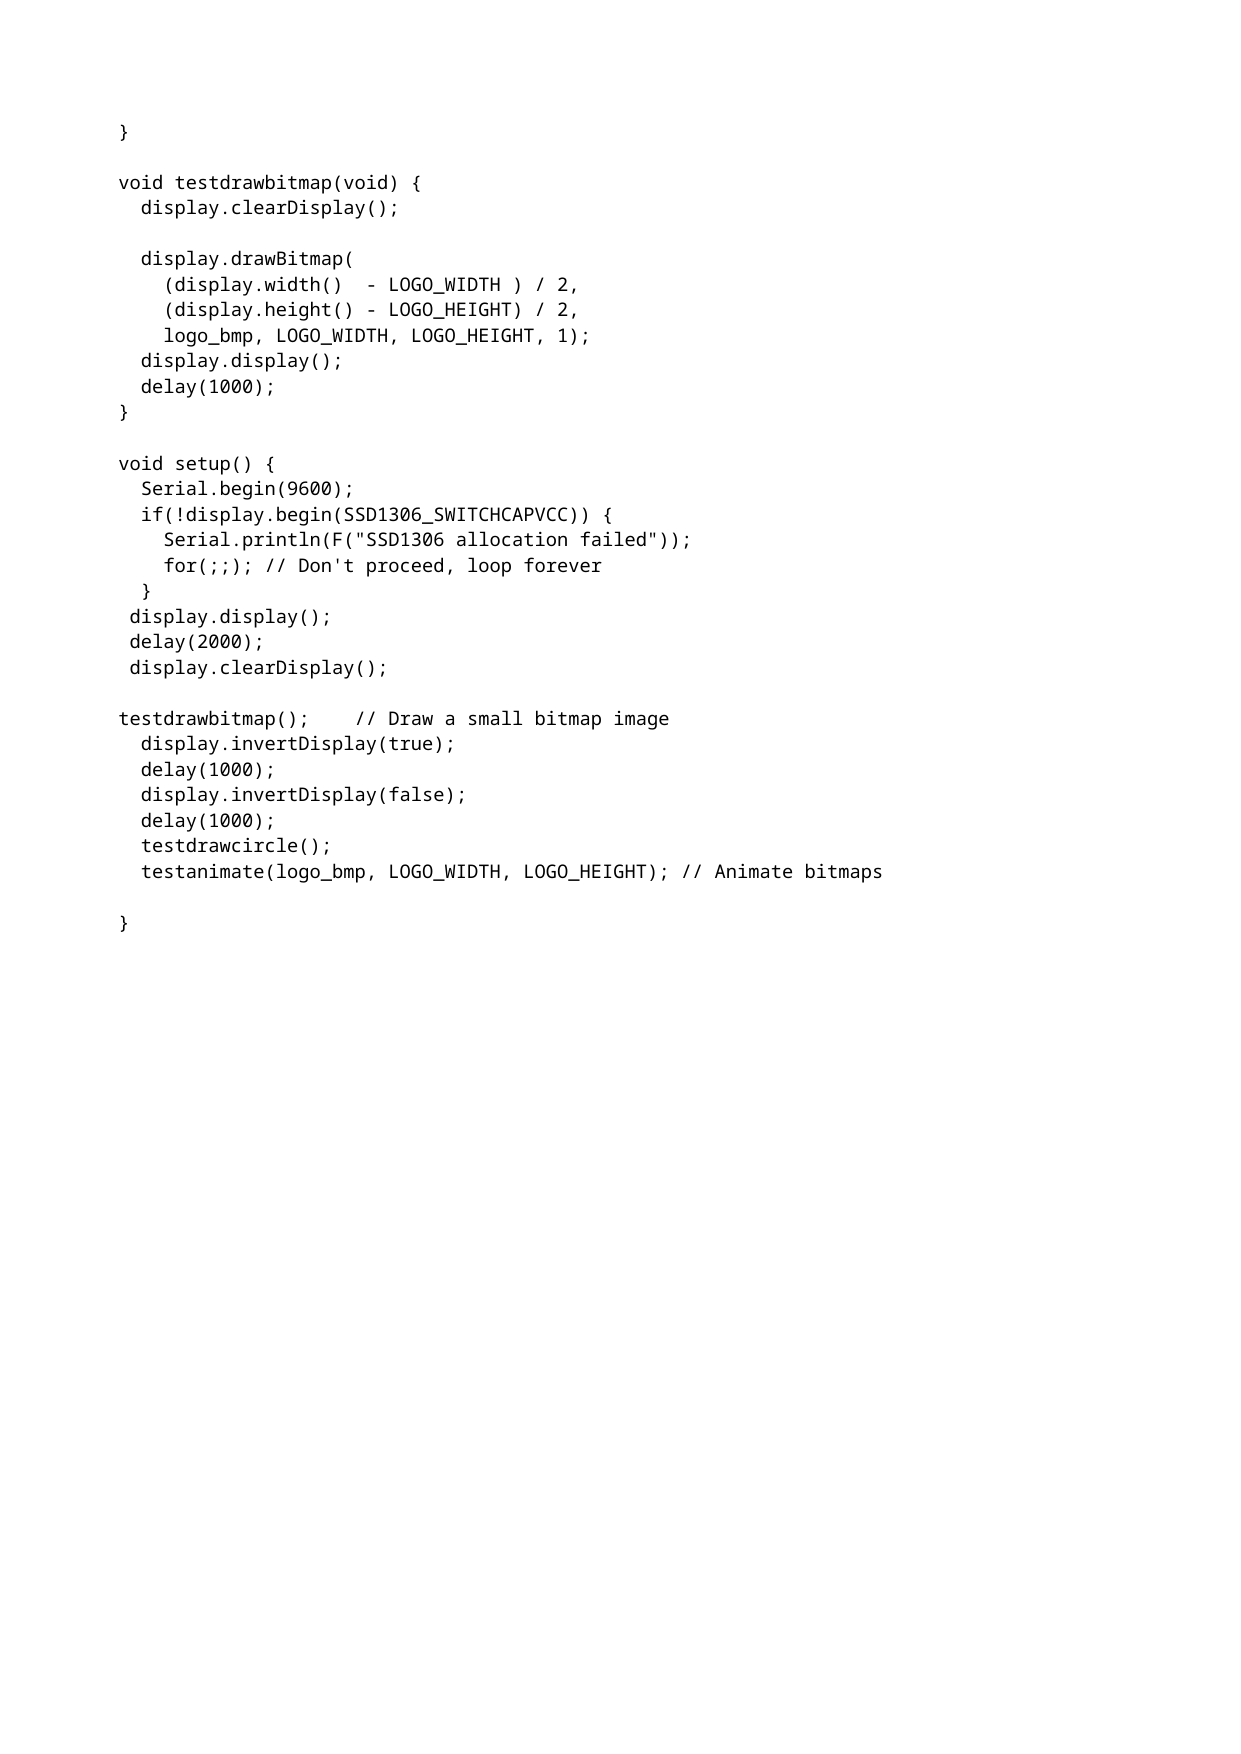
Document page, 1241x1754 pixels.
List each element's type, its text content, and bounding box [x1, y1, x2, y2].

text } [118, 909, 1122, 935]
text delay(2000); [118, 628, 1122, 654]
text } [118, 118, 1122, 144]
text void setup() { [118, 450, 1122, 475]
text display.invertDisplay(true); [118, 731, 1122, 756]
text Serial.println(F("SSD1306 allocation failed")); [118, 526, 1122, 552]
text display.clearDisplay(); [118, 654, 1122, 679]
text Serial.begin(9600); [118, 475, 1122, 501]
text if(!display.begin(SSD1306_SWITCHCAPVCC)) { [118, 501, 1122, 526]
text display.clearDisplay(); [118, 195, 1122, 220]
text testanimate(logo_bmp, LOGO_WIDTH, LOGO_HEIGHT); // Animate bitmaps [118, 858, 1122, 884]
text delay(1000); [118, 807, 1122, 833]
text testdrawbitmap(); // Draw a small bitmap image [118, 705, 1122, 731]
text display.display(); [118, 603, 1122, 628]
text display.invertDisplay(false); [118, 782, 1122, 807]
text delay(1000); [118, 373, 1122, 399]
text (display.width() - LOGO_WIDTH ) / 2, [118, 271, 1122, 297]
text logo_bmp, LOGO_WIDTH, LOGO_HEIGHT, 1); [118, 322, 1122, 348]
text } [118, 399, 1122, 424]
text delay(1000); [118, 756, 1122, 782]
text (display.height() - LOGO_HEIGHT) / 2, [118, 297, 1122, 322]
text void testdrawbitmap(void) { [118, 169, 1122, 195]
text } [118, 577, 1122, 603]
text testdrawcircle(); [118, 833, 1122, 858]
text for(;;); // Don't proceed, loop forever [118, 552, 1122, 577]
text display.drawBitmap( [118, 246, 1122, 271]
text display.display(); [118, 348, 1122, 373]
